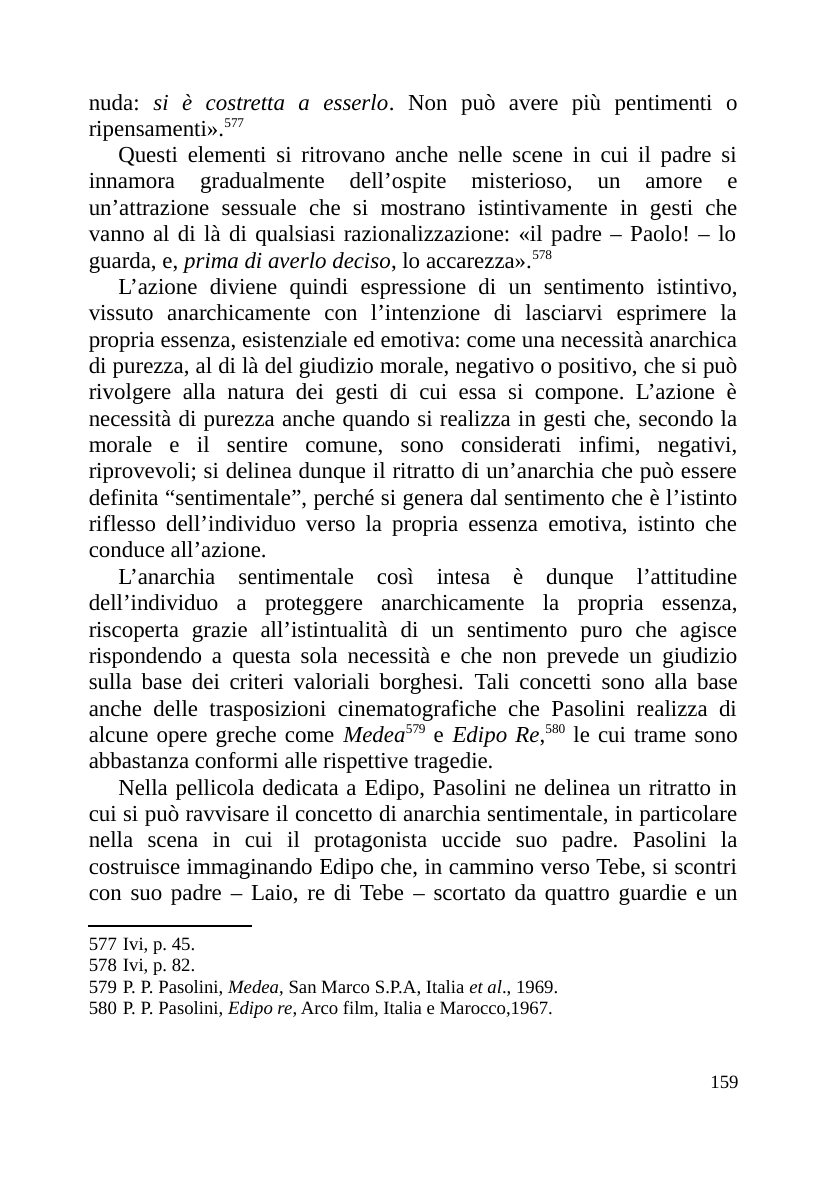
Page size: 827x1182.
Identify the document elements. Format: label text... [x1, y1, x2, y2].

text nuda: si è costretta a esserlo. Non può avere più pentimenti o ripensamenti». [88, 88, 738, 141]
text P. P. Pasolini, Medea, San Marco S.P.A, Italia et al., 1969. [88, 976, 738, 997]
text Ivi, p. 82. [88, 954, 738, 976]
text Ivi, p. 45. [88, 932, 738, 954]
text Questi elementi si ritrovano anche nelle scene in cui il padre si innamora gradualmente dell’ospite misterioso, un amore e un’attrazione sessuale che si mostrano istintivamente in gesti che vanno al di là di qualsiasi razionalizzazione: «il padre – Paolo! – lo guarda, e, prima di averlo deciso, lo accarezza». [88, 141, 738, 273]
text L’anarchia sentimentale così intesa è dunque l’attitudine dell’individuo a proteggere anarchicamente la propria essenza, riscoperta grazie all’istintualità di un sentimento puro che agisce rispondendo a questa sola necessità e che non prevede un giudizio sulla base dei criteri valoriali borghesi. Tali concetti sono alla base anche delle trasposizioni cinematografiche che Pasolini realizza di alcune opere greche come Medea e Edipo Re, le cui trame sono abbastanza conformi alle rispettive tragedie. [88, 563, 738, 774]
text P. P. Pasolini, Edipo re, Arco film, Italia e Marocco,1967. [88, 997, 738, 1019]
text Nella pellicola dedicata a Edipo, Pasolini ne delinea un ritratto in cui si può ravvisare il concetto di anarchia sentimentale, in particolare nella scena in cui il protagonista uccide suo padre. Pasolini la costruisce immaginando Edipo che, in cammino verso Tebe, si scontri con suo padre ‒ Laio, re di Tebe ‒ scortato da quattro guardie e un [88, 774, 738, 906]
text L’azione diviene quindi espressione di un sentimento istintivo, vissuto anarchicamente con l’intenzione di lasciarvi esprimere la propria essenza, esistenziale ed emotiva: come una necessità anarchica di purezza, al di là del giudizio morale, negativo o positivo, che si può rivolgere alla natura dei gesti di cui essa si compone. L’azione è necessità di purezza anche quando si realizza in gesti che, secondo la morale e il sentire comune, sono considerati infimi, negativi, riprovevoli; si delinea dunque il ritratto di un’anarchia che può essere definita “sentimentale”, perché si genera dal sentimento che è l’istinto riflesso dell’individuo verso la propria essenza emotiva, istinto che conduce all’azione. [88, 273, 738, 563]
